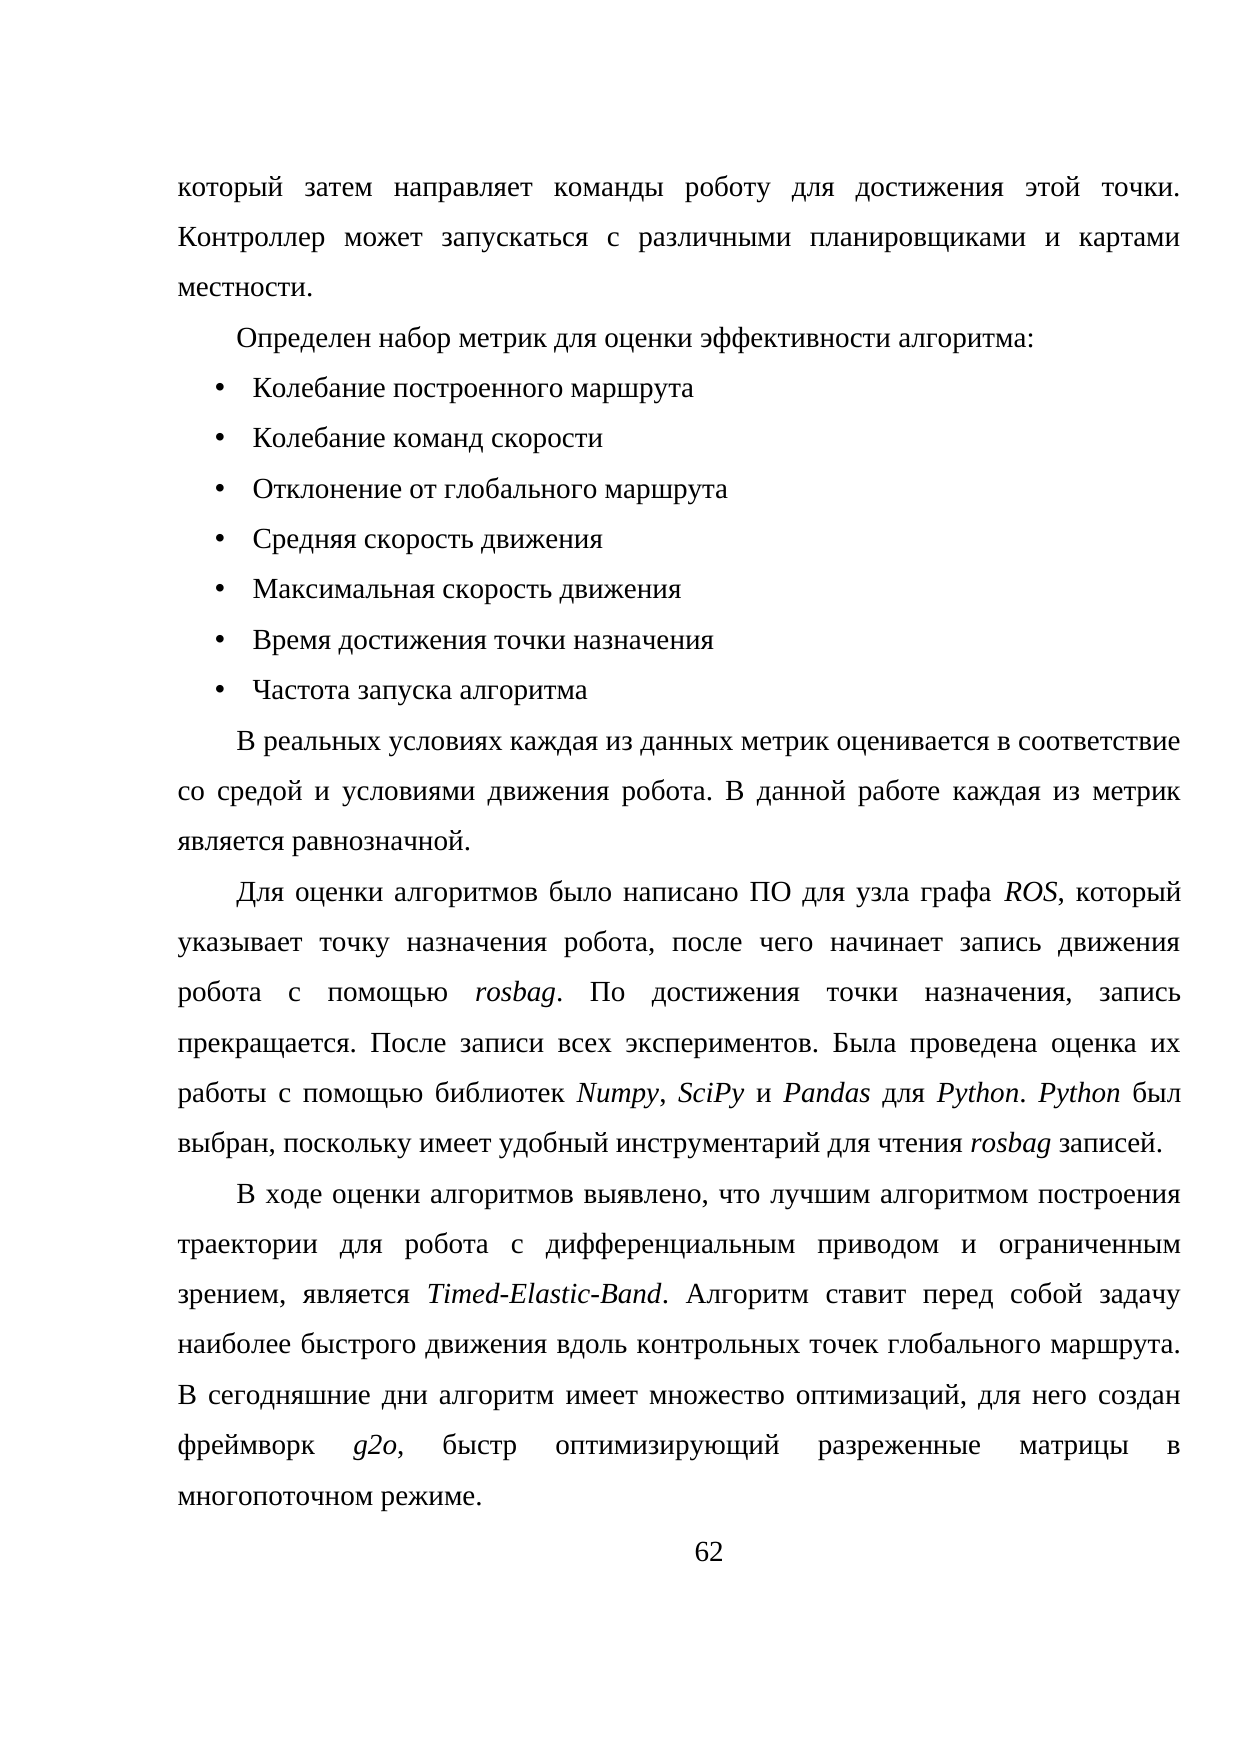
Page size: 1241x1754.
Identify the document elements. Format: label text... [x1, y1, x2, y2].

text Определен набор метрик для оценки эффективности алгоритма: [177, 320, 1181, 353]
list Частота запуска алгоритма [215, 672, 1181, 706]
list Колебание построенного маршрута [215, 370, 1181, 404]
text который затем направляет команды роботу для достижения этой точки. Контроллер может запускаться с различными планировщиками и картами местности. [177, 169, 1181, 303]
text В ходе оценки алгоритмов выявлено, что лучшим алгоритмом построения траектории для робота с дифференциальным приводом и ограниченным зрением, является Timed-Elastic-Band. Алгоритм ставит перед собой задачу наиболее быстрого движения вдоль контрольных точек глобального маршрута. В сегодняшние дни алгоритм имеет множество оптимизаций, для него создан фреймворк g2o, быстр оптимизирующий разреженные матрицы в многопоточном режиме. [177, 1176, 1181, 1511]
list Отклонение от глобального маршрута [215, 471, 1181, 504]
list Максимальная скорость движения [215, 572, 1181, 605]
list Время достижения точки назначения [215, 622, 1181, 656]
text В реальных условиях каждая из данных метрик оценивается в соответствие со средой и условиями движения робота. В данной работе каждая из метрик является равнозначной. [177, 723, 1181, 857]
list Средняя скорость движения [215, 521, 1181, 555]
list Колебание команд скорости [215, 420, 1181, 454]
text Для оценки алгоритмов было написано ПО для узла графа ROS, который указывает точку назначения робота, после чего начинает запись движения робота с помощью rosbag. По достижения точки назначения, запись прекращается. После записи всех экспериментов. Была проведена оценка их работы с помощью библиотек Numpy, SciPy и Pandas для Python. Python был выбран, поскольку имеет удобный инструментарий для чтения rosbag записей. [177, 874, 1181, 1159]
